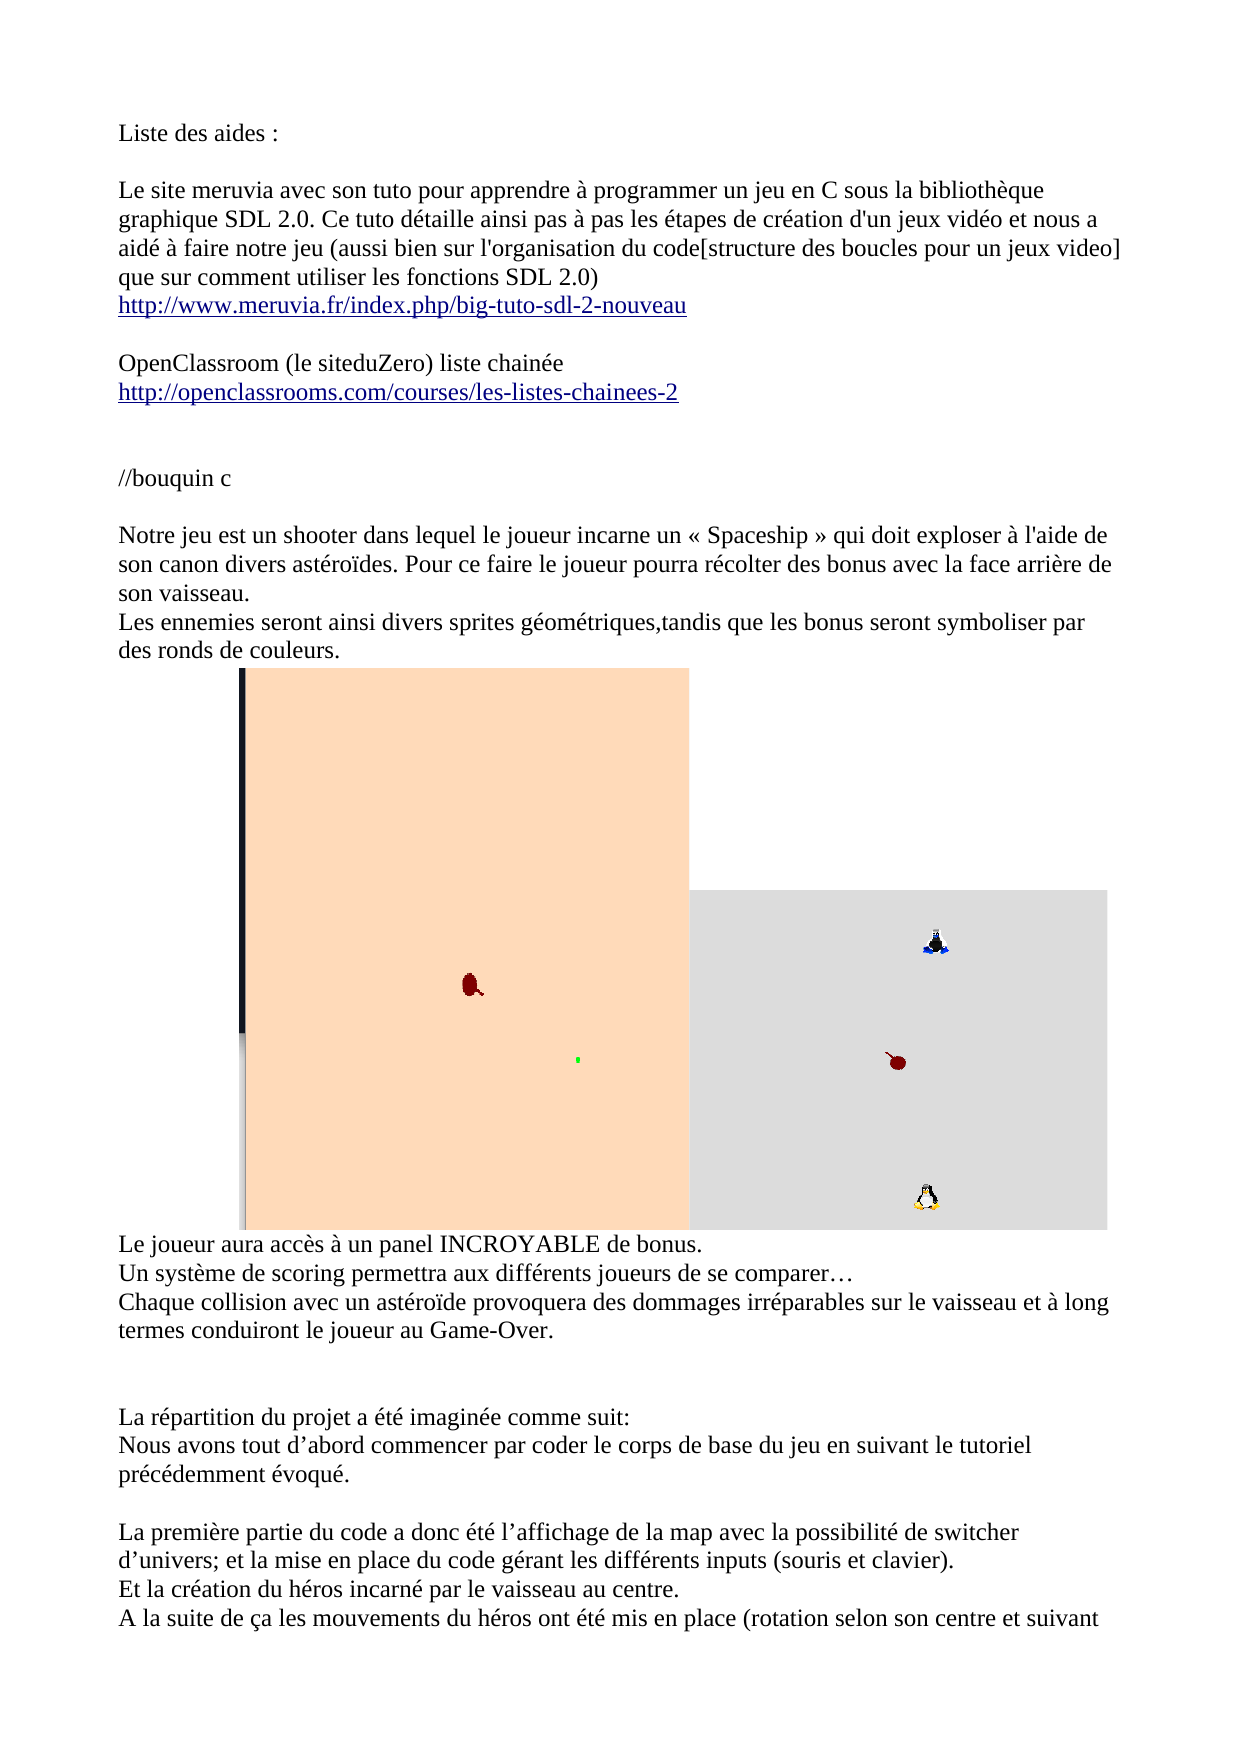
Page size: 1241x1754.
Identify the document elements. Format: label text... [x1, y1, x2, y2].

text Les ennemies seront ainsi divers sprites géométriques,tandis que les bonus seront symboliser par des ronds de couleurs. [118, 607, 1122, 664]
text Nous avons tout d’abord commencer par coder le corps de base du jeu en suivant le tutoriel précédemment évoqué. [118, 1430, 1122, 1488]
text http://openclassrooms.com/courses/les-listes-chainees-2 [118, 377, 1122, 406]
text //bouquin c [118, 463, 1122, 492]
text A la suite de ça les mouvements du héros ont été mis en place (rotation selon son centre et suivant [118, 1603, 1122, 1632]
text Un système de scoring permettra aux différents joueurs de se comparer… [118, 1258, 1122, 1287]
text Le site meruvia avec son tuto pour apprendre à programmer un jeu en C sous la bibliothèque graphique SDL 2.0. Ce tuto détaille ainsi pas à pas les étapes de création d'un jeux vidéo et nous a aidé à faire notre jeu (aussi bien sur l'organisation du code[structure des boucles pour un jeux video] que sur comment utiliser les fonctions SDL 2.0) [118, 176, 1122, 291]
text http://www.meruvia.fr/index.php/big-tuto-sdl-2-nouveau [118, 291, 1122, 319]
text Et la création du héros incarné par le vaisseau au centre. [118, 1574, 1122, 1603]
text Chaque collision avec un astéroïde provoquera des dommages irréparables sur le vaisseau et à long termes conduiront le joueur au Game-Over. [118, 1287, 1122, 1344]
text Le joueur aura accès à un panel INCROYABLE de bonus. [118, 1229, 1122, 1258]
text Liste des aides : [118, 118, 1122, 147]
text La première partie du code a donc été l’affichage de la map avec la possibilité de switcher d’univers; et la mise en place du code gérant les différents inputs (souris et clavier). [118, 1517, 1122, 1574]
text OpenClassroom (le siteduZero) liste chainée [118, 348, 1122, 377]
picture [118, 664, 1108, 1230]
text La répartition du projet a été imaginée comme suit: [118, 1402, 1122, 1430]
text Notre jeu est un shooter dans lequel le joueur incarne un « Spaceship » qui doit exploser à l'aide de son canon divers astéroïdes. Pour ce faire le joueur pourra récolter des bonus avec la face arrière de son vaisseau. [118, 521, 1122, 607]
